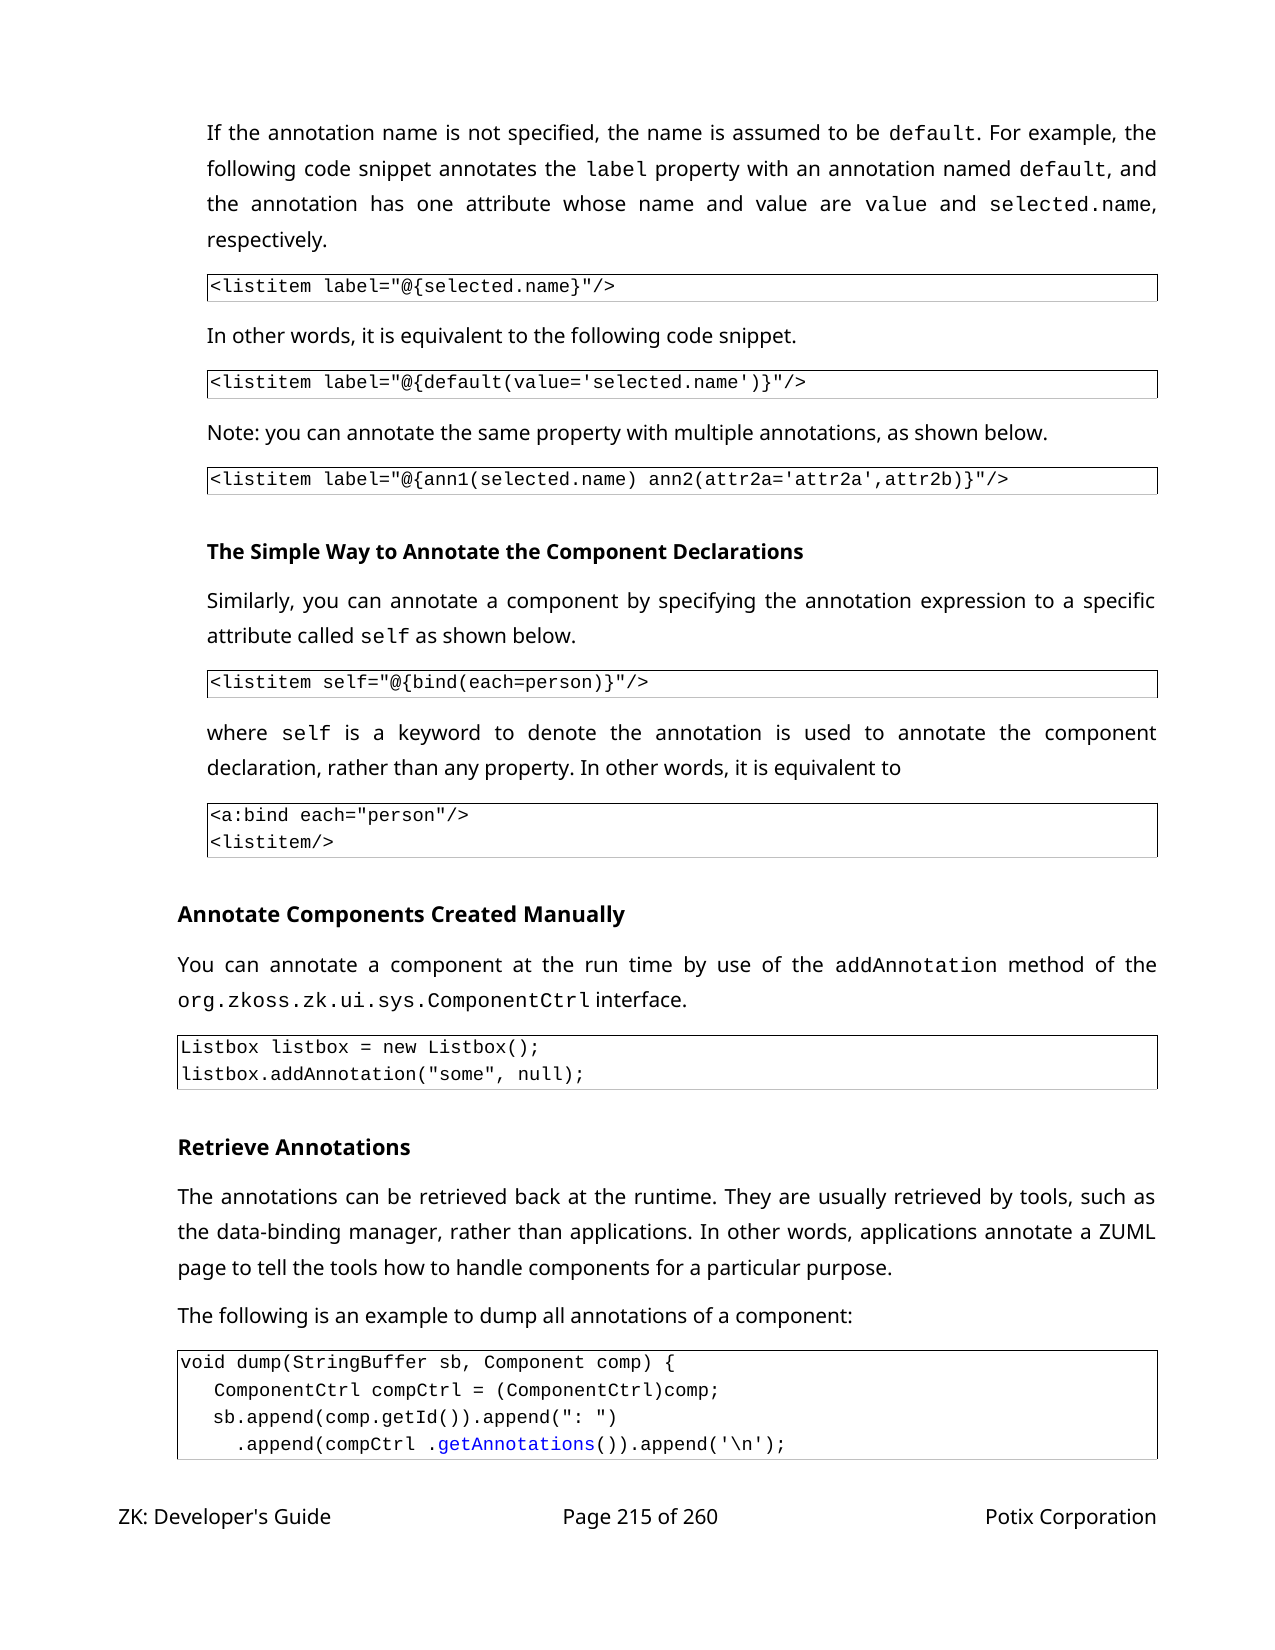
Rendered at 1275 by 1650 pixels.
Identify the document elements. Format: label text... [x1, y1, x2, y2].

text <listitem label="@{selected.name}"/> [208, 275, 1157, 301]
subtitle Retrieve Annotations [177, 1132, 1157, 1162]
text The annotations can be retrieved back at the runtime. They are usually retrieved by tools, such as the data-binding manager, rather than applications. In other words, applications annotate a ZUML page to tell the tools how to handle components for a particular purpose. [177, 1182, 1157, 1281]
text where self is a keyword to denote the annotation is used to annotate the component declaration, rather than any property. In other words, it is equivalent to [207, 718, 1157, 782]
text Similarly, you can annotate a component by specifying the annotation expression to a specific attribute called self as shown below. [207, 586, 1157, 649]
text If the annotation name is not specified, the name is assumed to be default. For example, the following code snippet annotates the label property with an annotation named default, and the annotation has one attribute whose name and value are value and selected.name, respectively. [207, 118, 1157, 253]
text Note: you can annotate the same property with multiple annotations, as shown below. [207, 418, 1157, 446]
text <listitem label="@{ann1(selected.name) ann2(attr2a='attr2a',attr2b)}"/> [208, 468, 1157, 494]
text .append(compCtrl .getAnnotations()).append('\n'); [178, 1432, 1157, 1459]
text <listitem self="@{bind(each=person)}"/> [208, 671, 1157, 697]
text You can annotate a component at the run time by use of the addAnnotation method of the org.zkoss.zk.ui.sys.ComponentCtrl interface. [177, 950, 1157, 1014]
text <a:bind each="person"/> [208, 804, 1157, 827]
text <listitem/> [208, 829, 1157, 857]
text ComponentCtrl compCtrl = (ComponentCtrl)comp; [178, 1378, 1157, 1402]
text void dump(StringBuffer sb, Component comp) { [178, 1351, 1157, 1375]
text Listbox listbox = new Listbox(); [178, 1036, 1157, 1059]
text In other words, it is equivalent to the following code snippet. [207, 321, 1157, 350]
text listbox.addAnnotation("some", null); [178, 1062, 1157, 1089]
subtitle Annotate Components Created Manually [177, 899, 1157, 929]
text The following is an example to dump all annotations of a component: [177, 1302, 1157, 1330]
text <listitem label="@{default(value='selected.name')}"/> [208, 371, 1157, 398]
text sb.append(comp.getId()).append(": ") [178, 1405, 1157, 1429]
subtitle The Simple Way to Annotate the Component Declarations [207, 537, 1157, 565]
